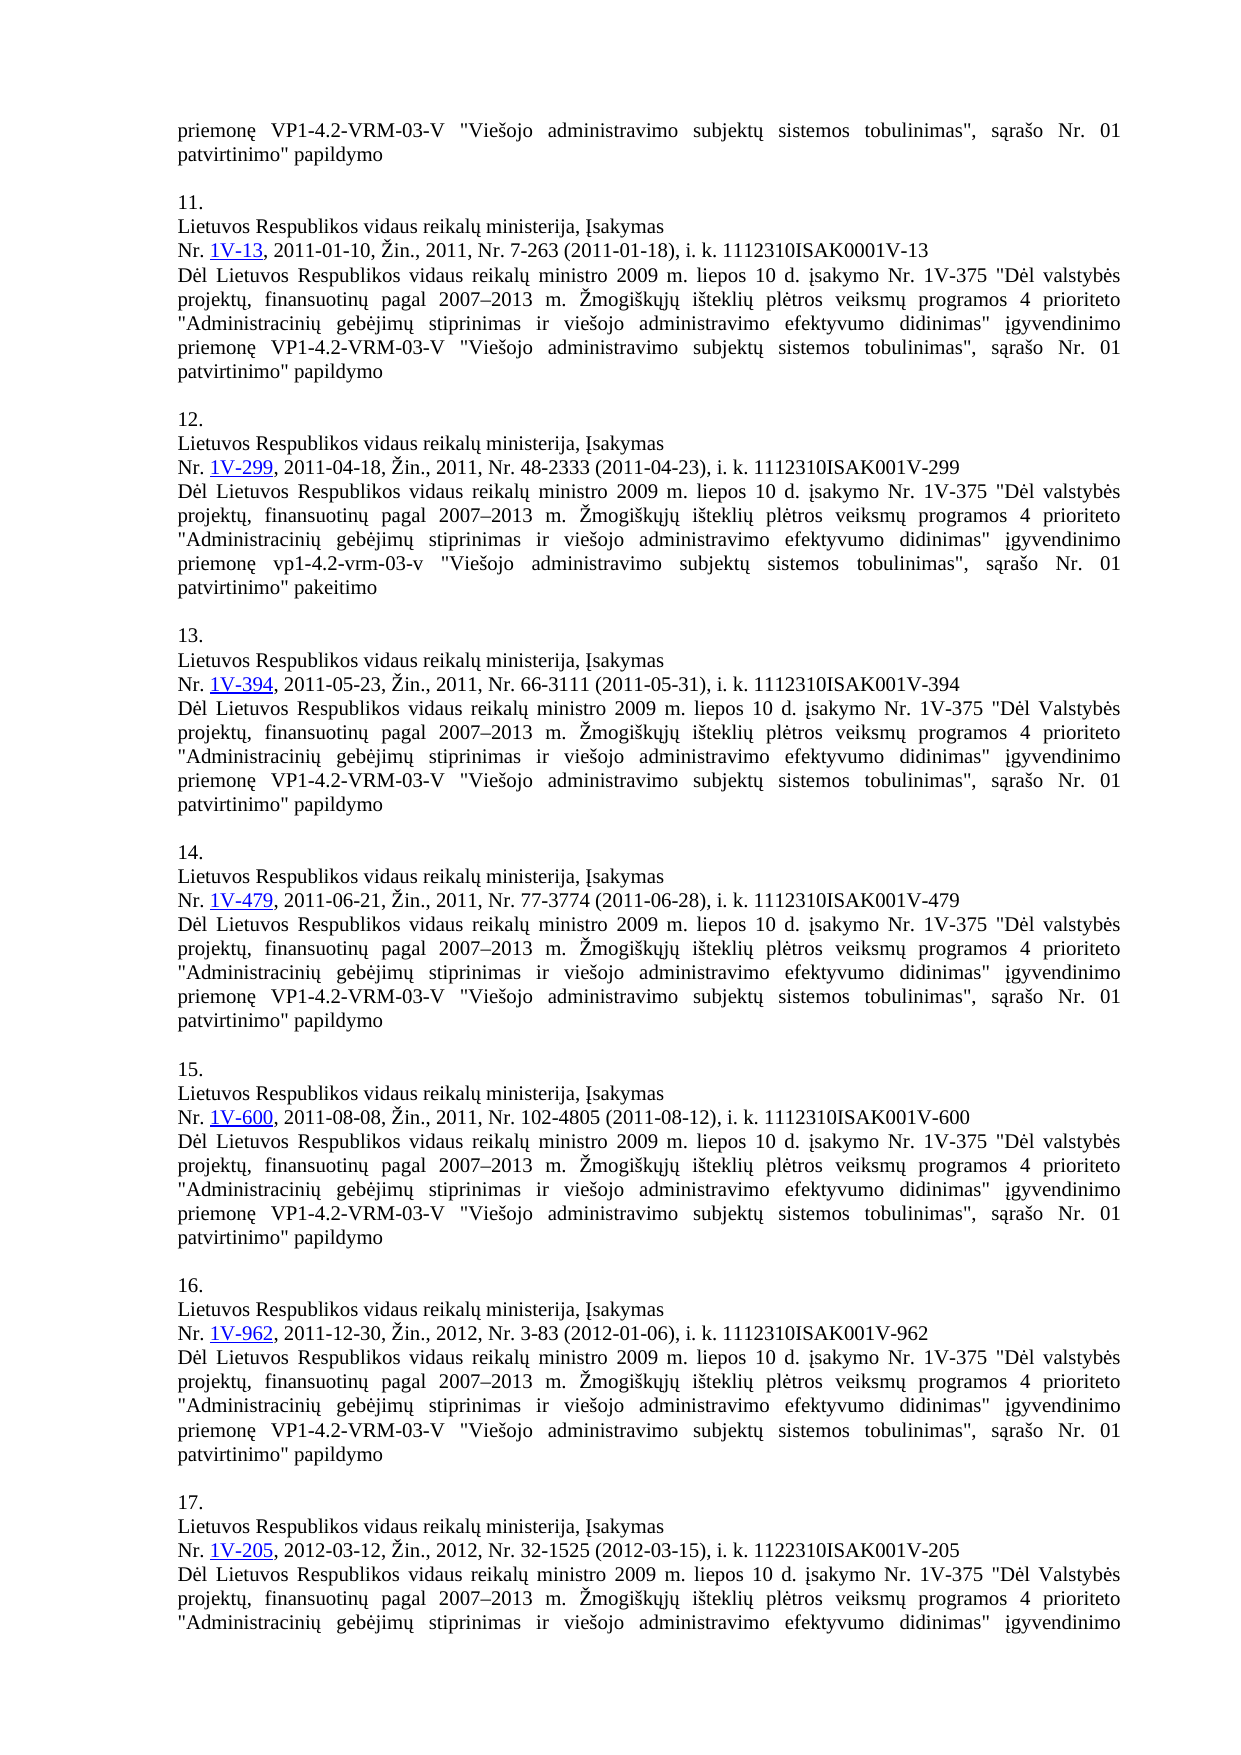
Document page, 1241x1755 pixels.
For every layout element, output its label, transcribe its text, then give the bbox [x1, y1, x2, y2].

text 12. [177, 407, 1122, 431]
text Nr. 1V-962, 2011-12-30, Žin., 2012, Nr. 3-83 (2012-01-06), i. k. 1112310ISAK001V-962 [177, 1321, 1122, 1345]
text Nr. 1V-13, 2011-01-10, Žin., 2011, Nr. 7-263 (2011-01-18), i. k. 1112310ISAK0001V-13 [177, 238, 1122, 262]
text Dėl Lietuvos Respublikos vidaus reikalų ministro 2009 m. liepos 10 d. įsakymo Nr. 1V-375 "Dėl valstybės projektų, finansuotinų pagal 2007–2013 m. Žmogiškųjų išteklių plėtros veiksmų programos 4 prioriteto "Administracinių gebėjimų stiprinimas ir viešojo administravimo efektyvumo didinimas" įgyvendinimo priemonę VP1-4.2-VRM-03-V "Viešojo administravimo subjektų sistemos tobulinimas", sąrašo Nr. 01 patvirtinimo" papildymo [177, 262, 1122, 383]
text Dėl Lietuvos Respublikos vidaus reikalų ministro 2009 m. liepos 10 d. įsakymo Nr. 1V-375 "Dėl valstybės projektų, finansuotinų pagal 2007–2013 m. Žmogiškųjų išteklių plėtros veiksmų programos 4 prioriteto "Administracinių gebėjimų stiprinimas ir viešojo administravimo efektyvumo didinimas" įgyvendinimo priemonę vp1-4.2-vrm-03-v "Viešojo administravimo subjektų sistemos tobulinimas", sąrašo Nr. 01 patvirtinimo" pakeitimo [177, 479, 1122, 599]
text Lietuvos Respublikos vidaus reikalų ministerija, Įsakymas [177, 864, 1122, 888]
text Lietuvos Respublikos vidaus reikalų ministerija, Įsakymas [177, 1297, 1122, 1321]
text Nr. 1V-479, 2011-06-21, Žin., 2011, Nr. 77-3774 (2011-06-28), i. k. 1112310ISAK001V-479 [177, 888, 1122, 912]
text Lietuvos Respublikos vidaus reikalų ministerija, Įsakymas [177, 647, 1122, 672]
text Nr. 1V-394, 2011-05-23, Žin., 2011, Nr. 66-3111 (2011-05-31), i. k. 1112310ISAK001V-394 [177, 672, 1122, 696]
text 15. [177, 1057, 1122, 1081]
text Lietuvos Respublikos vidaus reikalų ministerija, Įsakymas [177, 1081, 1122, 1105]
text Dėl Lietuvos Respublikos vidaus reikalų ministro 2009 m. liepos 10 d. įsakymo Nr. 1V-375 "Dėl Valstybės projektų, finansuotinų pagal 2007–2013 m. Žmogiškųjų išteklių plėtros veiksmų programos 4 prioriteto "Administracinių gebėjimų stiprinimas ir viešojo administravimo efektyvumo didinimas" įgyvendinimo priemonę VP1-4.2-VRM-03-V "Viešojo administravimo subjektų sistemos tobulinimas", sąrašo Nr. 01 patvirtinimo" papildymo [177, 696, 1122, 816]
text Nr. 1V-205, 2012-03-12, Žin., 2012, Nr. 32-1525 (2012-03-15), i. k. 1122310ISAK001V-205 [177, 1538, 1122, 1562]
text 13. [177, 623, 1122, 647]
text 14. [177, 840, 1122, 864]
text Lietuvos Respublikos vidaus reikalų ministerija, Įsakymas [177, 214, 1122, 238]
text 16. [177, 1273, 1122, 1297]
text Lietuvos Respublikos vidaus reikalų ministerija, Įsakymas [177, 1514, 1122, 1538]
text 11. [177, 190, 1122, 214]
text Dėl Lietuvos Respublikos vidaus reikalų ministro 2009 m. liepos 10 d. įsakymo Nr. 1V-375 "Dėl valstybės projektų, finansuotinų pagal 2007–2013 m. Žmogiškųjų išteklių plėtros veiksmų programos 4 prioriteto "Administracinių gebėjimų stiprinimas ir viešojo administravimo efektyvumo didinimas" įgyvendinimo priemonę VP1-4.2-VRM-03-V "Viešojo administravimo subjektų sistemos tobulinimas", sąrašo Nr. 01 patvirtinimo" papildymo [177, 1129, 1122, 1249]
text Nr. 1V-600, 2011-08-08, Žin., 2011, Nr. 102-4805 (2011-08-12), i. k. 1112310ISAK001V-600 [177, 1105, 1122, 1129]
text Dėl Lietuvos Respublikos vidaus reikalų ministro 2009 m. liepos 10 d. įsakymo Nr. 1V-375 "Dėl valstybės projektų, finansuotinų pagal 2007–2013 m. Žmogiškųjų išteklių plėtros veiksmų programos 4 prioriteto "Administracinių gebėjimų stiprinimas ir viešojo administravimo efektyvumo didinimas" įgyvendinimo priemonę VP1-4.2-VRM-03-V "Viešojo administravimo subjektų sistemos tobulinimas", sąrašo Nr. 01 patvirtinimo" papildymo [177, 912, 1122, 1032]
text Dėl Lietuvos Respublikos vidaus reikalų ministro 2009 m. liepos 10 d. įsakymo Nr. 1V-375 "Dėl Valstybės projektų, finansuotinų pagal 2007–2013 m. Žmogiškųjų išteklių plėtros veiksmų programos 4 prioriteto "Administracinių gebėjimų stiprinimas ir viešojo administravimo efektyvumo didinimas" įgyvendinimo [177, 1562, 1122, 1634]
text Dėl Lietuvos Respublikos vidaus reikalų ministro 2009 m. liepos 10 d. įsakymo Nr. 1V-375 "Dėl valstybės projektų, finansuotinų pagal 2007–2013 m. Žmogiškųjų išteklių plėtros veiksmų programos 4 prioriteto "Administracinių gebėjimų stiprinimas ir viešojo administravimo efektyvumo didinimas" įgyvendinimo priemonę VP1-4.2-VRM-03-V "Viešojo administravimo subjektų sistemos tobulinimas", sąrašo Nr. 01 patvirtinimo" papildymo [177, 1345, 1122, 1466]
text Nr. 1V-299, 2011-04-18, Žin., 2011, Nr. 48-2333 (2011-04-23), i. k. 1112310ISAK001V-299 [177, 455, 1122, 479]
text priemonę VP1-4.2-VRM-03-V "Viešojo administravimo subjektų sistemos tobulinimas", sąrašo Nr. 01 patvirtinimo" papildymo [177, 118, 1122, 166]
text Lietuvos Respublikos vidaus reikalų ministerija, Įsakymas [177, 431, 1122, 455]
text 17. [177, 1490, 1122, 1514]
